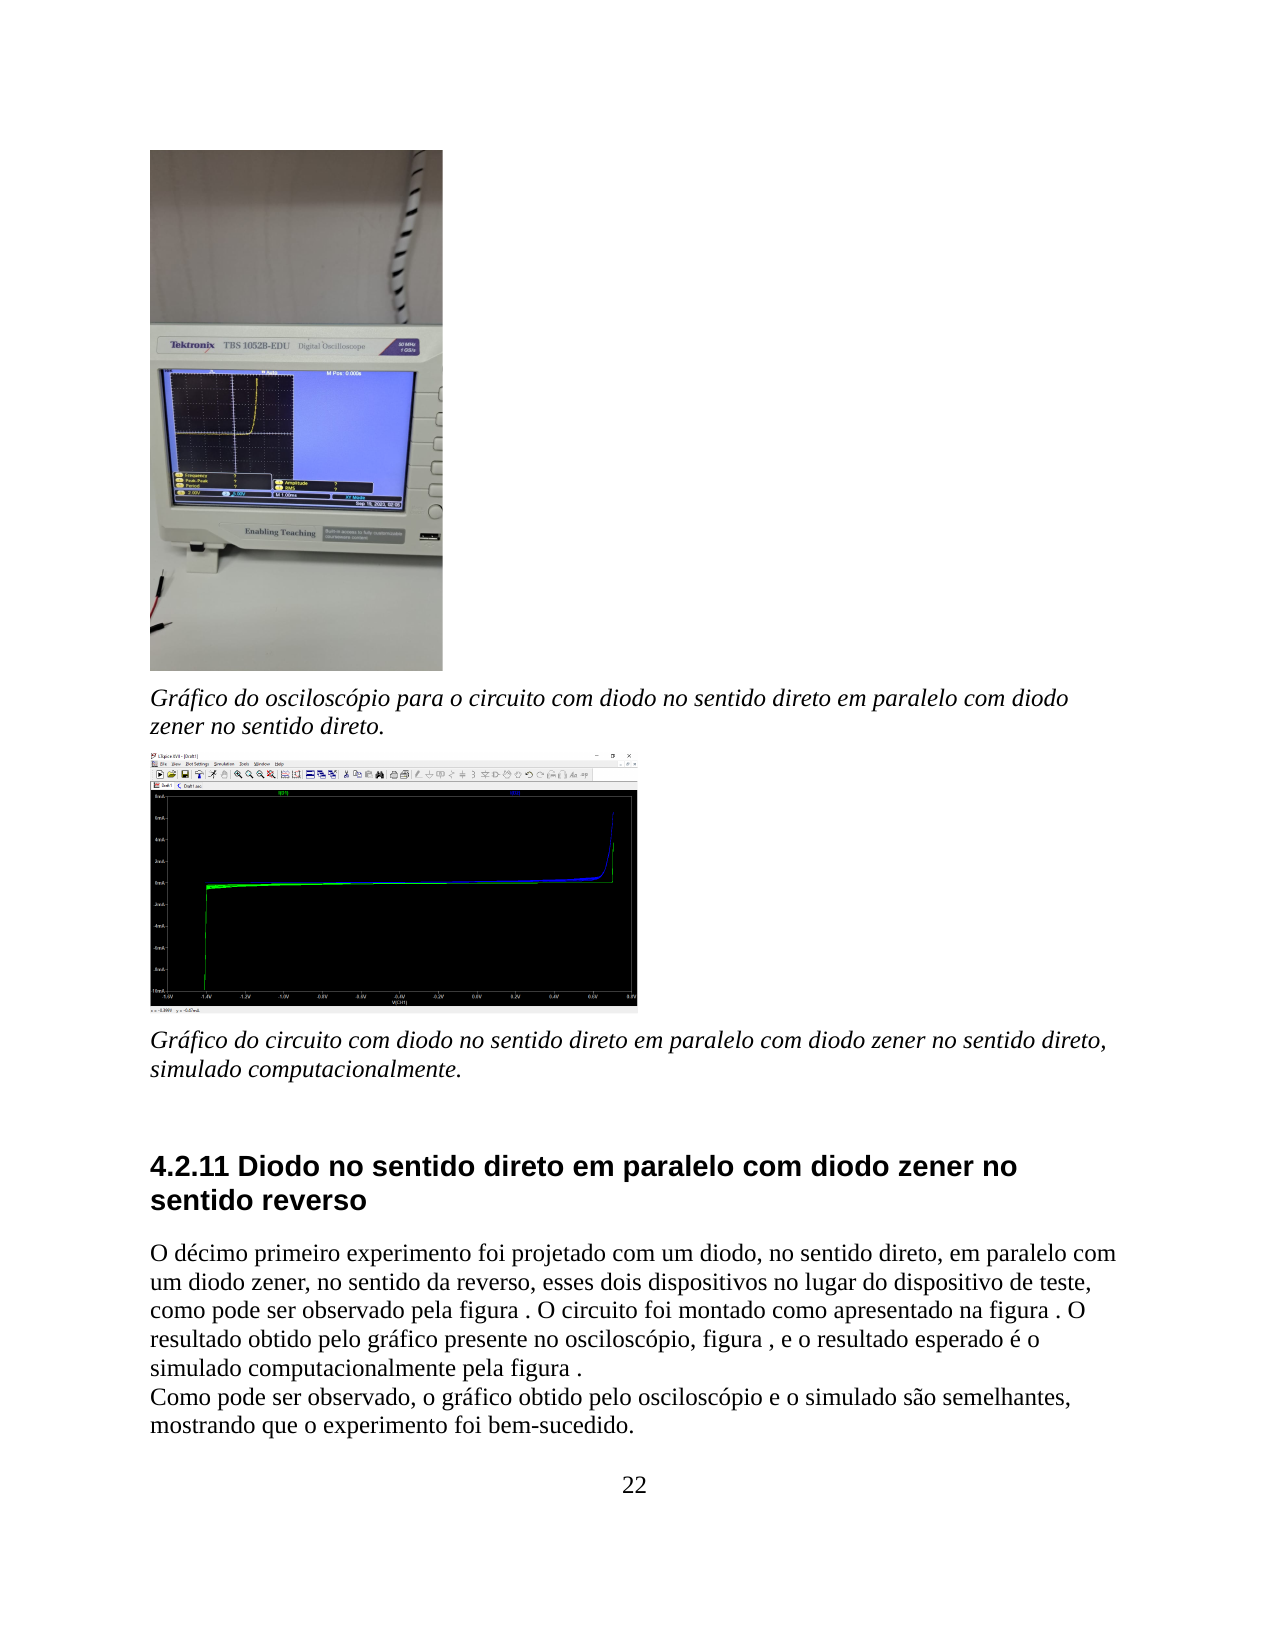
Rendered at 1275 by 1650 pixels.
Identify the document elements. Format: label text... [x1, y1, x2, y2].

picture [150, 752, 638, 1014]
text Gráfico do circuito com diodo no sentido direto em paralelo com diodo zener no sentido direto, simulado computacionalmente. [150, 1026, 1125, 1083]
text Gráfico do osciloscópio para o circuito com diodo no sentido direto em paralelo com diodo zener no sentido direto. [150, 683, 1125, 740]
text O décimo primeiro experimento foi projetado com um diodo, no sentido direto, em paralelo com um diodo zener, no sentido da reverso, esses dois dispositivos no lugar do dispositivo de teste, como pode ser observado pela figura . O circuito foi montado como apresentado na figura . O resultado obtido pelo gráfico presente no osciloscópio, figura , e o resultado esperado é o simulado computacionalmente pela figura . Como pode ser observado, o gráfico obtido pelo osciloscópio e o simulado são semelhantes, mostrando que o experimento foi bem-sucedido. [150, 1238, 1125, 1439]
subtitle 4.2.11 Diodo no sentido direto em paralelo com diodo zener no sentido reverso [150, 1149, 1125, 1216]
picture [150, 150, 443, 671]
